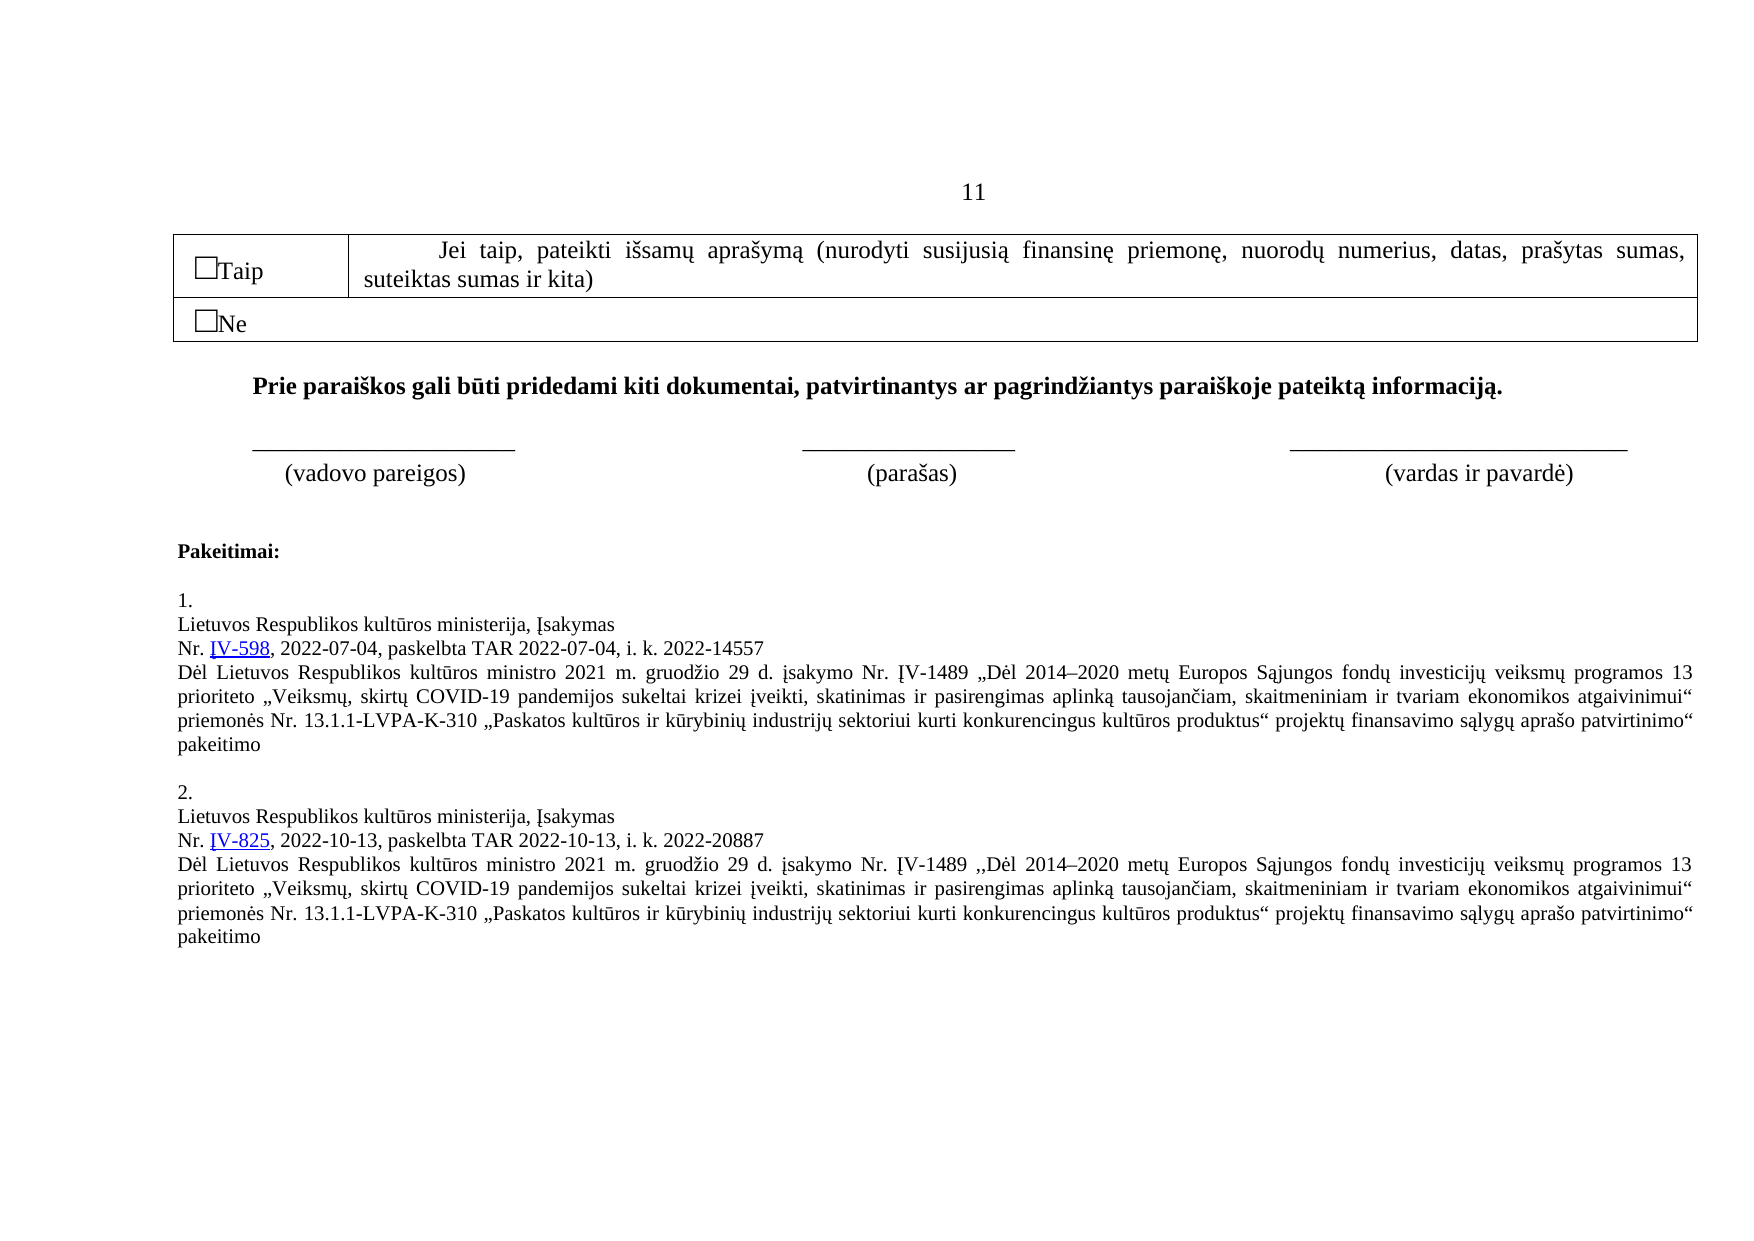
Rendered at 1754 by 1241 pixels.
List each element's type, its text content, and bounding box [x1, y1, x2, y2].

text Dėl Lietuvos Respublikos kultūros ministro 2021 m. gruodžio 29 d. įsakymo Nr. ĮV-1489 „Dėl 2014–2020 metų Europos Sąjungos fondų investicijų veiksmų programos 13 prioriteto „Veiksmų, skirtų COVID-19 pandemijos sukeltai krizei įveikti, skatinimas ir pasirengimas aplinką tausojančiam, skaitmeniniam ir tvariam ekonomikos atgaivinimui“ priemonės Nr. 13.1.1-LVPA-K-310 „Paskatos kultūros ir kūrybinių industrijų sektoriui kurti konkurencingus kultūros produktus“ projektų finansavimo sąlygų aprašo patvirtinimo“ pakeitimo [177, 660, 1695, 756]
text 1. [177, 588, 1695, 612]
text Pakeitimai: [177, 539, 1695, 563]
text Nr. ĮV-598, 2022-07-04, paskelbta TAR 2022-07-04, i. k. 2022-14557 [177, 636, 1695, 660]
text Lietuvos Respublikos kultūros ministerija, Įsakymas [177, 612, 1695, 636]
table_cell □Ne [174, 298, 1697, 341]
text Prie paraiškos gali būti pridedami kiti dokumentai, patvirtinantys ar pagrindžiantys paraiškoje pateiktą informaciją. [177, 371, 1695, 399]
text Dėl Lietuvos Respublikos kultūros ministro 2021 m. gruodžio 29 d. įsakymo Nr. ĮV-1489 ,,Dėl 2014–2020 metų Europos Sąjungos fondų investicijų veiksmų programos 13 prioriteto „Veiksmų, skirtų COVID-19 pandemijos sukeltai krizei įveikti, skatinimas ir pasirengimas aplinką tausojančiam, skaitmeniniam ir tvariam ekonomikos atgaivinimui“ priemonės Nr. 13.1.1-LVPA-K-310 „Paskatos kultūros ir kūrybinių industrijų sektoriui kurti konkurencingus kultūros produktus“ projektų finansavimo sąlygų aprašo patvirtinimo“ pakeitimo [177, 852, 1695, 948]
text _____________________ _________________ ___________________________ [177, 425, 1695, 454]
table_cell □Taip [174, 235, 348, 297]
text 2. [177, 780, 1695, 804]
text Nr. ĮV-825, 2022-10-13, paskelbta TAR 2022-10-13, i. k. 2022-20887 [177, 828, 1695, 852]
text (vadovo pareigos) (parašas) (vardas ir pavardė) [177, 458, 1695, 487]
table_cell Jei taip, pateikti išsamų aprašymą (nurodyti susijusią finansinę priemonę, nuorodų numerius, datas, prašytas sumas, suteiktas sumas ir kita) [349, 235, 1697, 297]
text Lietuvos Respublikos kultūros ministerija, Įsakymas [177, 804, 1695, 828]
